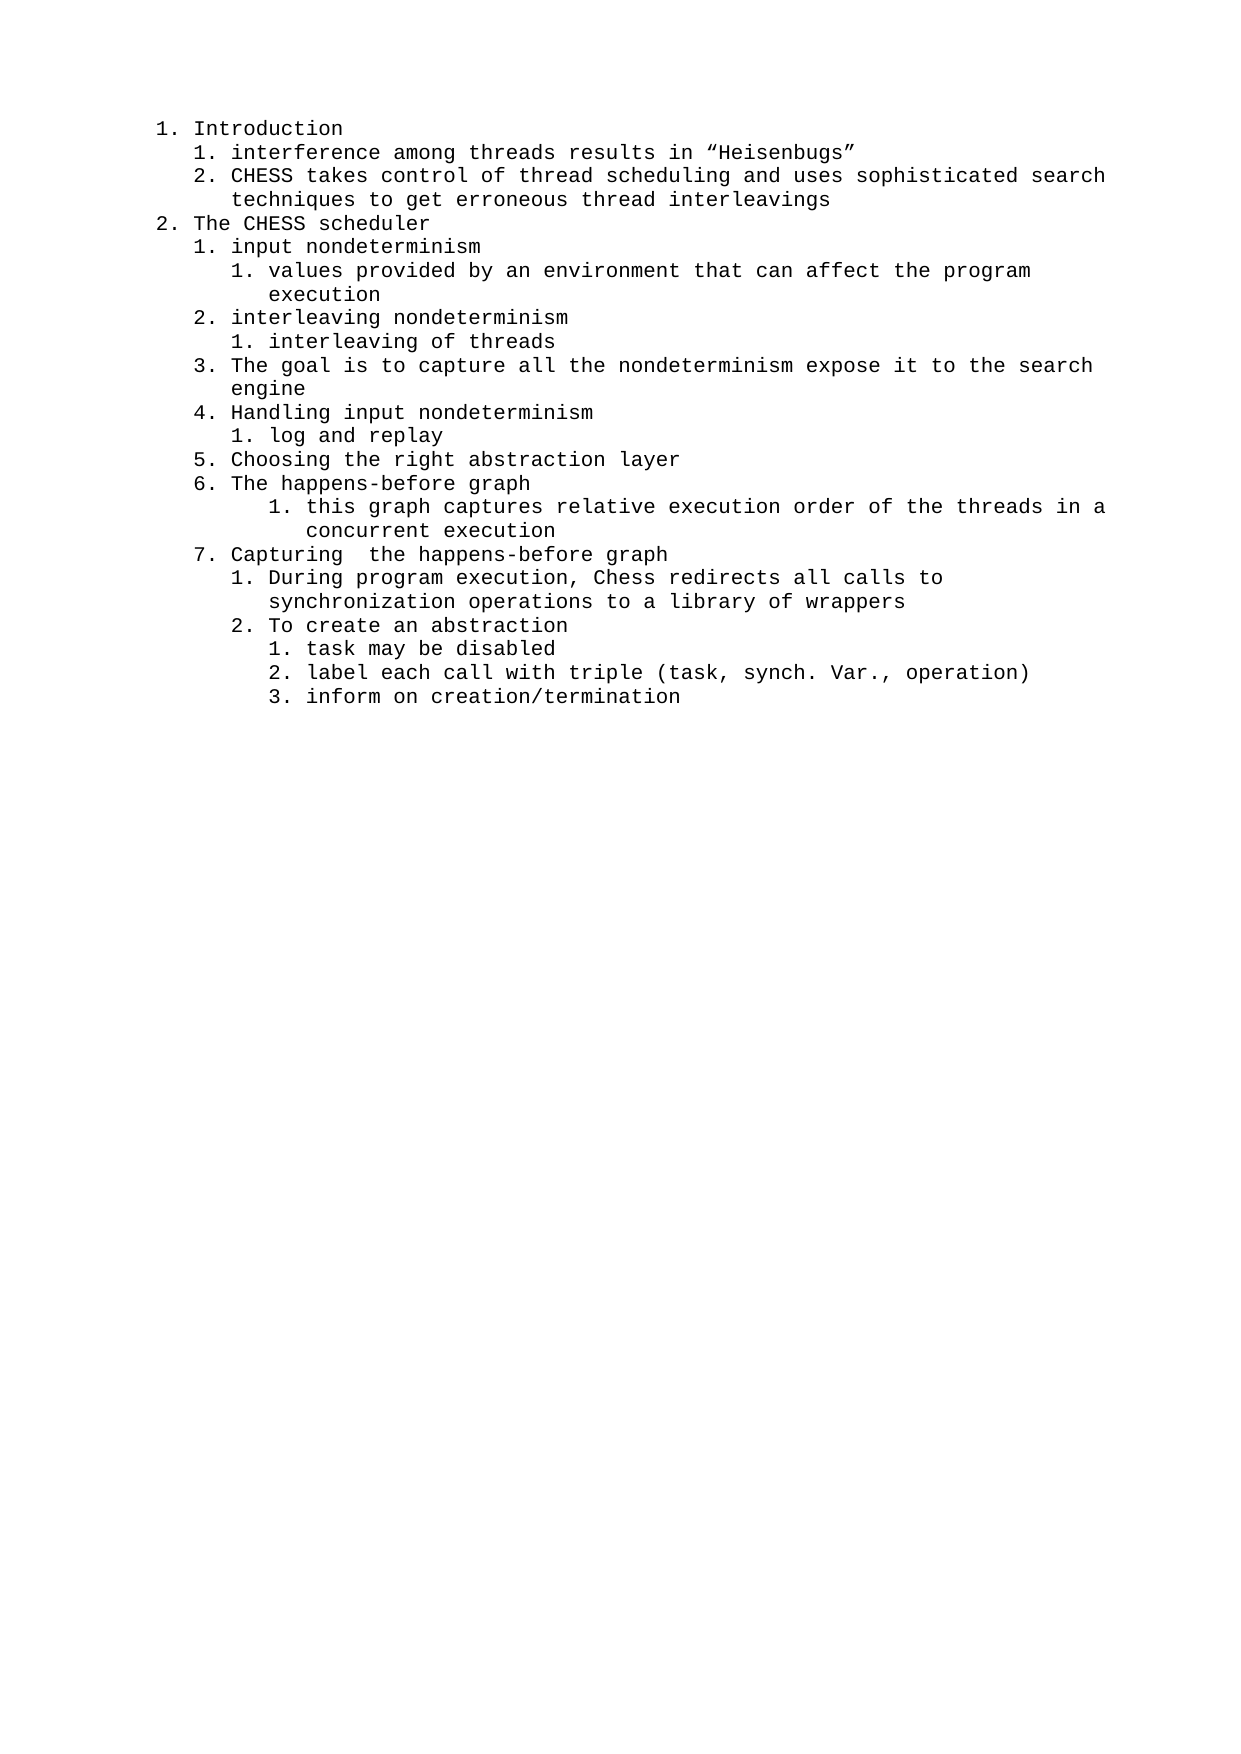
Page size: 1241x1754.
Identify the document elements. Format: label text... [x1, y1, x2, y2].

list interference among threads results in “Heisenbugs” [193, 142, 1122, 165]
list inform on creation/termination [268, 686, 1122, 709]
list The goal is to capture all the nondeterminism expose it to the search engine [193, 354, 1122, 402]
list this graph captures relative execution order of the threads in a concurrent execution [268, 496, 1122, 544]
list task may be disabled [268, 638, 1122, 662]
list log and replay [231, 426, 1122, 449]
list Capturing the happens-before graph [193, 544, 1122, 567]
list Choosing the right abstraction layer [193, 449, 1122, 473]
list CHESS takes control of thread scheduling and uses sophisticated search techniques to get erroneous thread interleavings [193, 165, 1122, 213]
list input nondeterminism [193, 236, 1122, 260]
list The CHESS scheduler [156, 213, 1122, 236]
list The happens-before graph [193, 473, 1122, 496]
list Introduction [156, 118, 1122, 142]
list During program execution, Chess redirects all calls to synchronization operations to a library of wrappers [231, 567, 1122, 615]
list values provided by an environment that can affect the program execution [231, 260, 1122, 307]
list Handling input nondeterminism [193, 402, 1122, 426]
list interleaving nondeterminism [193, 307, 1122, 331]
list interleaving of threads [231, 331, 1122, 354]
list label each call with triple (task, synch. Var., operation) [268, 662, 1122, 686]
list To create an abstraction [231, 615, 1122, 638]
